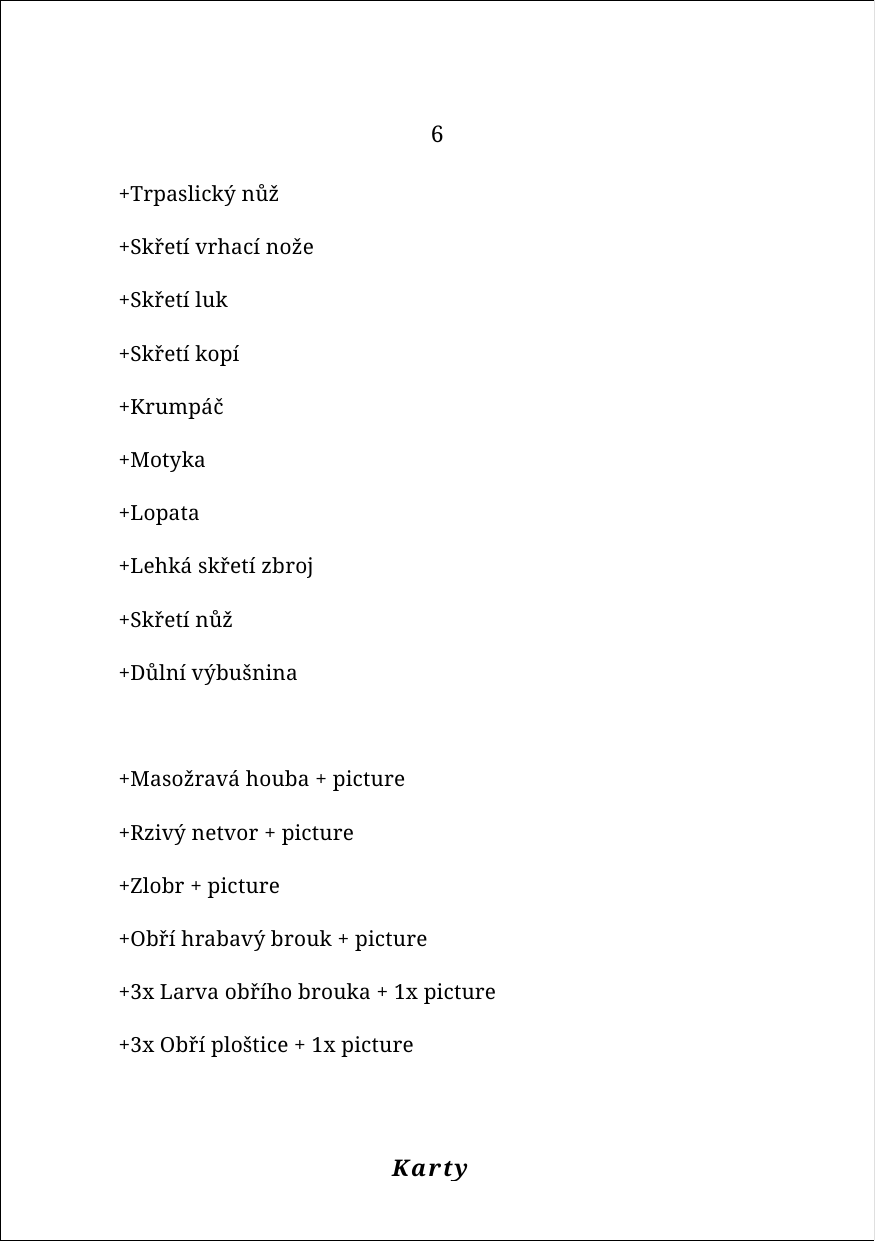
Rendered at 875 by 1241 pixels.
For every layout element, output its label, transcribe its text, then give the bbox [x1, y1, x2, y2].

text +Skřetí vrhací nože [118, 232, 756, 261]
text +Skřetí kopí [118, 339, 756, 367]
text +3x Larva obřího brouka + 1x picture [118, 977, 756, 1006]
text +Masožravá houba + picture [118, 764, 756, 793]
text +Obří hrabavý brouk + picture [118, 924, 756, 953]
text +3x Obří ploštice + 1x picture [118, 1031, 756, 1059]
text +Motyka [118, 445, 756, 473]
text +Zlobr + picture [118, 871, 756, 899]
text +Skřetí nůž [118, 605, 756, 633]
text +Skřetí luk [118, 285, 756, 314]
text +Trpaslický nůž [118, 179, 756, 207]
text +Lopata [118, 498, 756, 527]
text +Rzivý netvor + picture [118, 818, 756, 846]
text +Lehká skřetí zbroj [118, 552, 756, 580]
text +Důlní výbušnina [118, 658, 756, 686]
text +Krumpáč [118, 392, 756, 420]
